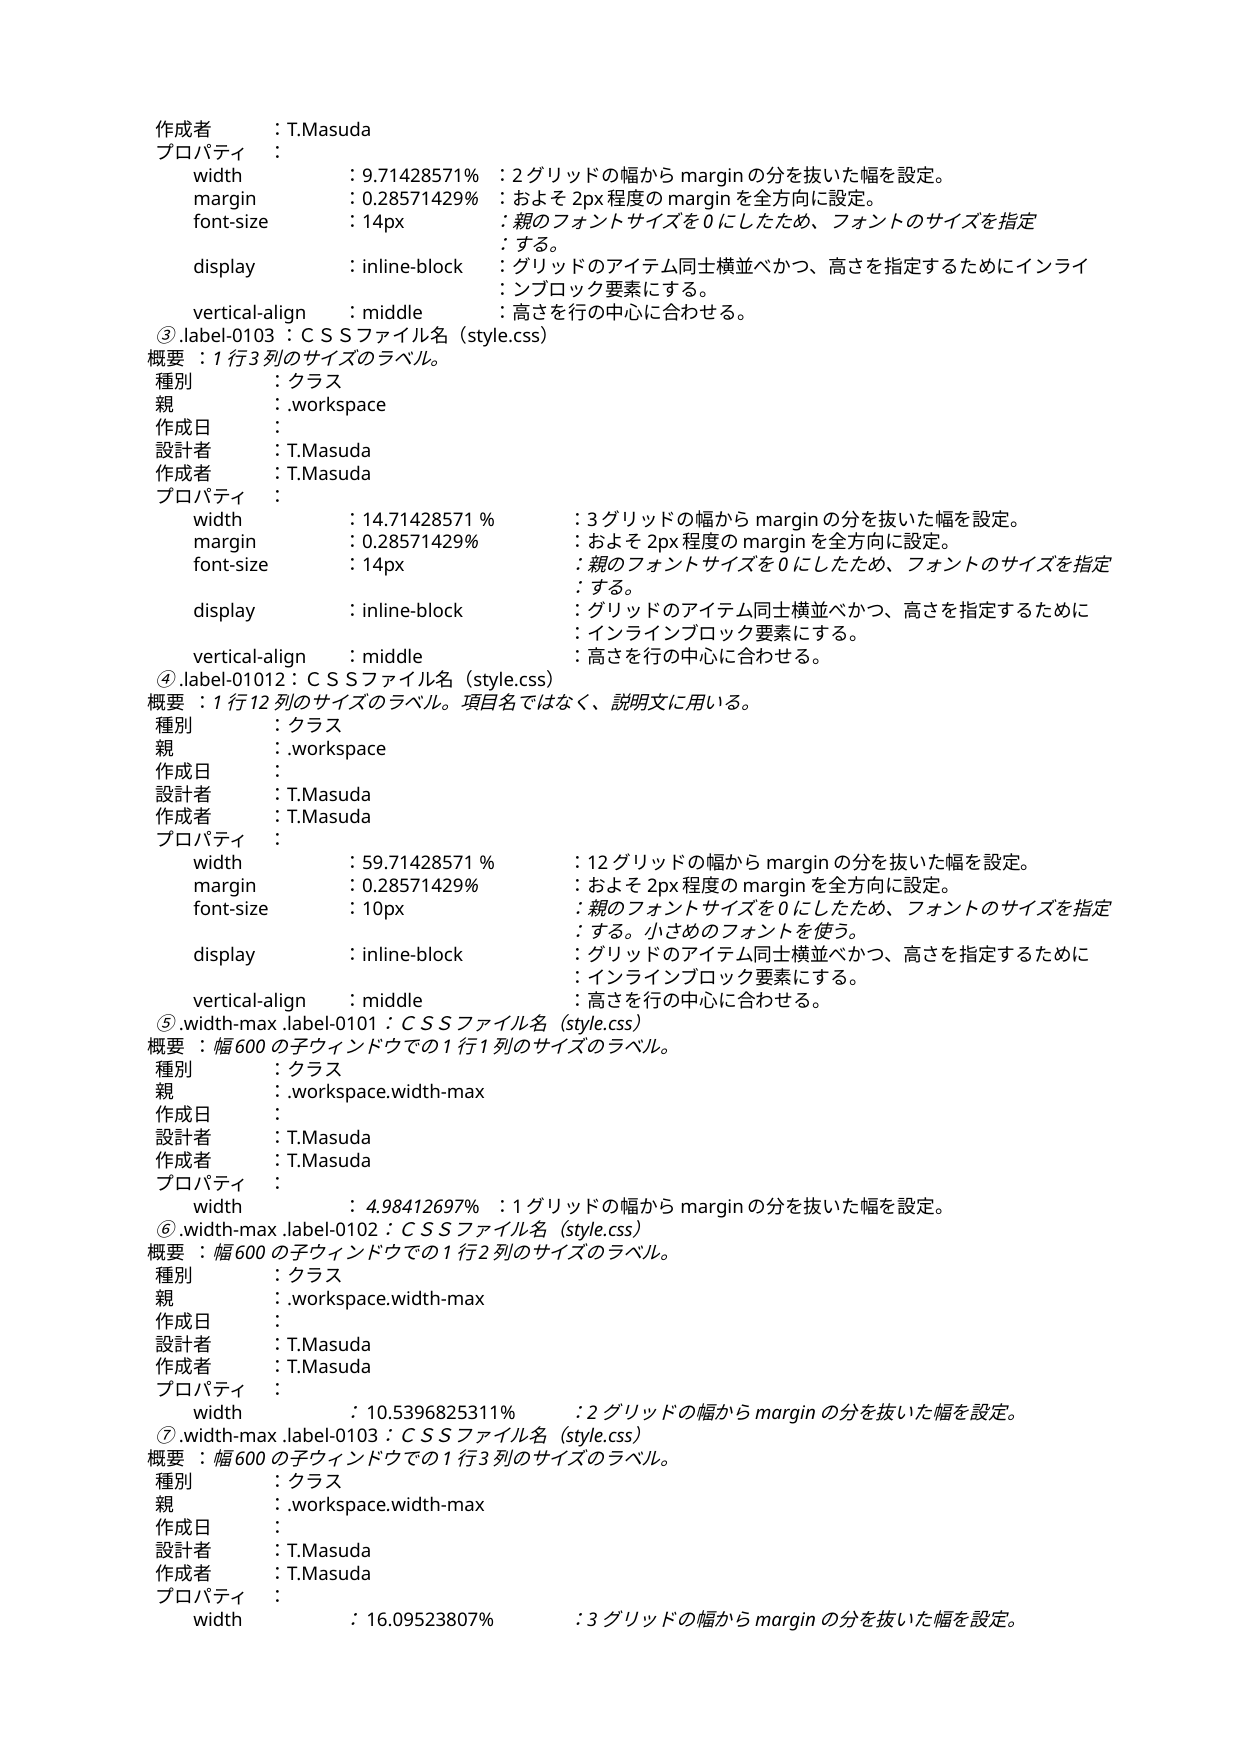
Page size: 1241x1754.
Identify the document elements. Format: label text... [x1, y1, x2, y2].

text 親 ：.workspace.width-max [118, 1493, 1122, 1516]
text 作成日 ： [118, 760, 1122, 783]
text 概要 ：幅600の子ウィンドウでの1行2列のサイズのラベル。 [118, 1241, 1122, 1264]
text ⑤ .width-max .label-0101：ＣＳＳファイル名（style.css） [118, 1012, 1122, 1035]
text 種別 ：クラス [118, 370, 1122, 393]
text width ：59.71428571 % ：12グリッドの幅からmarginの分を抜いた幅を設定。 [118, 851, 1122, 874]
text 作成者 ：T.Masuda [118, 118, 1122, 141]
text font-size ：14px ：親のフォントサイズを0にしたため、フォントのサイズを指定 [118, 210, 1122, 233]
text ：する。 [118, 233, 1122, 256]
text display ：inline-block ：グリッドのアイテム同士横並べかつ、高さを指定するために [118, 943, 1122, 966]
text display ：inline-block ：グリッドのアイテム同士横並べかつ、高さを指定するために [118, 599, 1122, 622]
text width ： 10.5396825311% ：2グリッドの幅からmarginの分を抜いた幅を設定。 [118, 1401, 1122, 1424]
text 設計者 ：T.Masuda [118, 1333, 1122, 1356]
text ：インラインブロック要素にする。 [118, 622, 1122, 645]
text width ：14.71428571 % ：3グリッドの幅からmarginの分を抜いた幅を設定。 [118, 508, 1122, 531]
text 作成者 ：T.Masuda [118, 806, 1122, 828]
text 設計者 ：T.Masuda [118, 783, 1122, 806]
text vertical-align ：middle ：高さを行の中心に合わせる。 [118, 645, 1122, 668]
text 作成者 ：T.Masuda [118, 1356, 1122, 1378]
text 設計者 ：T.Masuda [118, 1126, 1122, 1149]
text margin ：0.28571429% ：およそ2px程度のmarginを全方向に設定。 [118, 874, 1122, 897]
text ③ .label-0103 ：ＣＳＳファイル名（style.css） [118, 324, 1122, 347]
text 種別 ：クラス [118, 714, 1122, 737]
text 概要 ：幅600の子ウィンドウでの1行1列のサイズのラベル。 [118, 1035, 1122, 1058]
text 概要 ：幅600の子ウィンドウでの1行3列のサイズのラベル。 [118, 1447, 1122, 1470]
text 設計者 ：T.Masuda [118, 1539, 1122, 1562]
text width ： 4.98412697% ：1グリッドの幅からmarginの分を抜いた幅を設定。 [118, 1195, 1122, 1218]
text 種別 ：クラス [118, 1058, 1122, 1081]
text margin ：0.28571429% ：およそ2px程度のmarginを全方向に設定。 [118, 531, 1122, 553]
text 親 ：.workspace.width-max [118, 1287, 1122, 1310]
text プロパティ ： [118, 1585, 1122, 1608]
text 種別 ：クラス [118, 1264, 1122, 1287]
text プロパティ ： [118, 828, 1122, 851]
text 親 ：.workspace.width-max [118, 1081, 1122, 1103]
text font-size ：10px ：親のフォントサイズを0にしたため、フォントのサイズを指定 [118, 897, 1122, 920]
text ④ .label-01012：ＣＳＳファイル名（style.css） [118, 668, 1122, 691]
text プロパティ ： [118, 485, 1122, 508]
text 概要 ：1行3列のサイズのラベル。 [118, 347, 1122, 370]
text 設計者 ：T.Masuda [118, 439, 1122, 462]
text 作成日 ： [118, 1310, 1122, 1333]
text margin ：0.28571429% ：およそ2px程度のmarginを全方向に設定。 [118, 187, 1122, 210]
text display ：inline-block ：グリッドのアイテム同士横並べかつ、高さを指定するためにインライ [118, 256, 1122, 278]
text ：する。 [118, 576, 1122, 599]
text プロパティ ： [118, 1172, 1122, 1195]
text vertical-align ：middle ：高さを行の中心に合わせる。 [118, 989, 1122, 1012]
text 作成者 ：T.Masuda [118, 1562, 1122, 1585]
text 作成日 ： [118, 416, 1122, 439]
text ：ンブロック要素にする。 [118, 278, 1122, 301]
text width ： 16.09523807% ：3グリッドの幅からmarginの分を抜いた幅を設定。 [118, 1608, 1122, 1631]
text ：する。小さめのフォントを使う。 [118, 920, 1122, 943]
text ⑥ .width-max .label-0102：ＣＳＳファイル名（style.css） [118, 1218, 1122, 1241]
text 作成日 ： [118, 1103, 1122, 1126]
text width ：9.71428571% ：2グリッドの幅からmarginの分を抜いた幅を設定。 [118, 164, 1122, 187]
text 概要 ：1行12列のサイズのラベル。項目名ではなく、説明文に用いる。 [118, 691, 1122, 714]
text 種別 ：クラス [118, 1470, 1122, 1493]
text 親 ：.workspace [118, 393, 1122, 416]
text vertical-align ：middle ：高さを行の中心に合わせる。 [118, 301, 1122, 324]
text プロパティ ： [118, 141, 1122, 164]
text 作成者 ：T.Masuda [118, 462, 1122, 485]
text font-size ：14px ：親のフォントサイズを0にしたため、フォントのサイズを指定 [118, 553, 1122, 576]
text ⑦ .width-max .label-0103：ＣＳＳファイル名（style.css） [118, 1424, 1122, 1447]
text ：インラインブロック要素にする。 [118, 966, 1122, 989]
text 親 ：.workspace [118, 737, 1122, 760]
text プロパティ ： [118, 1378, 1122, 1401]
text 作成者 ：T.Masuda [118, 1149, 1122, 1172]
text 作成日 ： [118, 1516, 1122, 1539]
